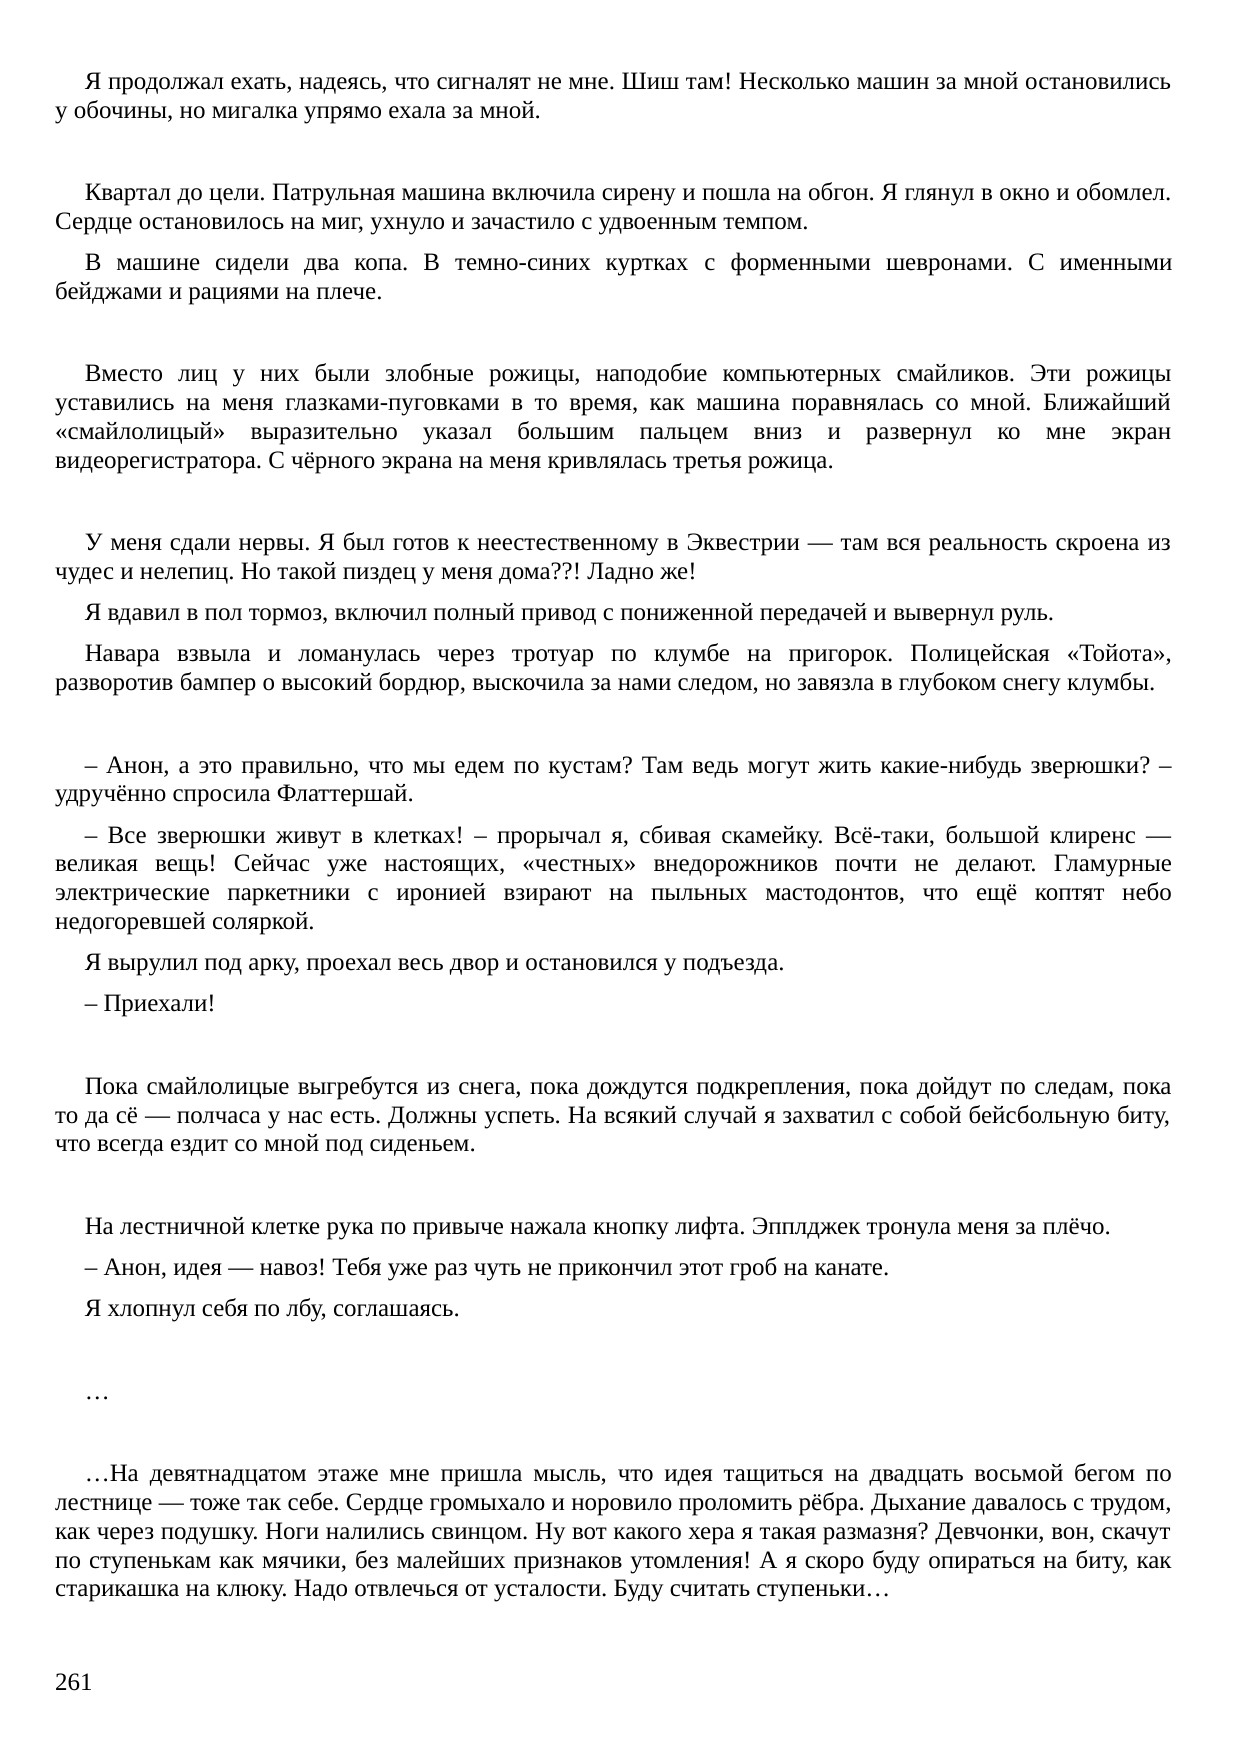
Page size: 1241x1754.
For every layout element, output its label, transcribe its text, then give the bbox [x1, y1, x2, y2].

text Я продолжал ехать, надеясь, что сигналят не мне. Шиш там! Несколько машин за мной остановились у обочины, но мигалка упрямо ехала за мной. [55, 66, 1173, 123]
text …На девятнадцатом этаже мне пришла мысль, что идея тащиться на двадцать восьмой бегом по лестнице — тоже так себе. Сердце громыхало и норовило проломить рёбра. Дыхание давалось с трудом, как через подушку. Ноги налились свинцом. Ну вот какого хера я такая размазня? Девчонки, вон, скачут по ступенькам как мячики, без малейших признаков утомления! А я скоро буду опираться на биту, как старикашка на клюку. Надо отвлечься от усталости. Буду считать ступеньки… [55, 1458, 1173, 1602]
text – Приехали! [55, 988, 1173, 1017]
text Я вдавил в пол тормоз, включил полный привод с пониженной передачей и вывернул руль. [55, 597, 1173, 626]
text У меня сдали нервы. Я был готов к неестественному в Эквестрии — там вся реальность скроена из чудес и нелепиц. Но такой пиздец у меня дома??! Ладно же! [55, 527, 1173, 585]
text В машине сидели два копа. В темно-синих куртках с форменными шевронами. С именными бейджами и рациями на плече. [55, 247, 1173, 305]
text Я хлопнул себя по лбу, соглашаясь. [55, 1293, 1173, 1322]
text – Анон, идея — навоз! Тебя уже раз чуть не прикончил этот гроб на канате. [55, 1252, 1173, 1281]
text Я вырулил под арку, проехал весь двор и остановился у подъезда. [55, 947, 1173, 976]
text … [55, 1376, 1173, 1405]
text – Анон, а это правильно, что мы едем по кустам? Там ведь могут жить какие-нибудь зверюшки? – удручённо спросила Флаттершай. [55, 750, 1173, 807]
text Вместо лиц у них были злобные рожицы, наподобие компьютерных смайликов. Эти рожицы уставились на меня глазками-пуговками в то время, как машина поравнялась со мной. Ближайший «смайлолицый» выразительно указал большим пальцем вниз и развернул ко мне экран видеорегистратора. С чёрного экрана на меня кривлялась третья рожица. [55, 358, 1173, 473]
text Пока смайлолицые выгребутся из снега, пока дождутся подкрепления, пока дойдут по следам, пока то да сё — полчаса у нас есть. Должны успеть. На всякий случай я захватил с собой бейсбольную биту, что всегда ездит со мной под сиденьем. [55, 1071, 1173, 1157]
text Квартал до цели. Патрульная машина включила сирену и пошла на обгон. Я глянул в окно и обомлел. Сердце остановилось на миг, ухнуло и зачастило с удвоенным темпом. [55, 177, 1173, 235]
text – Все зверюшки живут в клетках! – прорычал я, сбивая скамейку. Всё-таки, большой клиренс — великая вещь! Сейчас уже настоящих, «честных» внедорожников почти не делают. Гламурные электрические паркетники с иронией взирают на пыльных мастодонтов, что ещё коптят небо недогоревшей соляркой. [55, 820, 1173, 935]
text На лестничной клетке рука по привыче нажала кнопку лифта. Эпплджек тронула меня за плёчо. [55, 1211, 1173, 1240]
text Навара взвыла и ломанулась через тротуар по клумбе на пригорок. Полицейская «Тойота», разворотив бампер о высокий бордюр, выскочила за нами следом, но завязла в глубоком снегу клумбы. [55, 638, 1173, 696]
